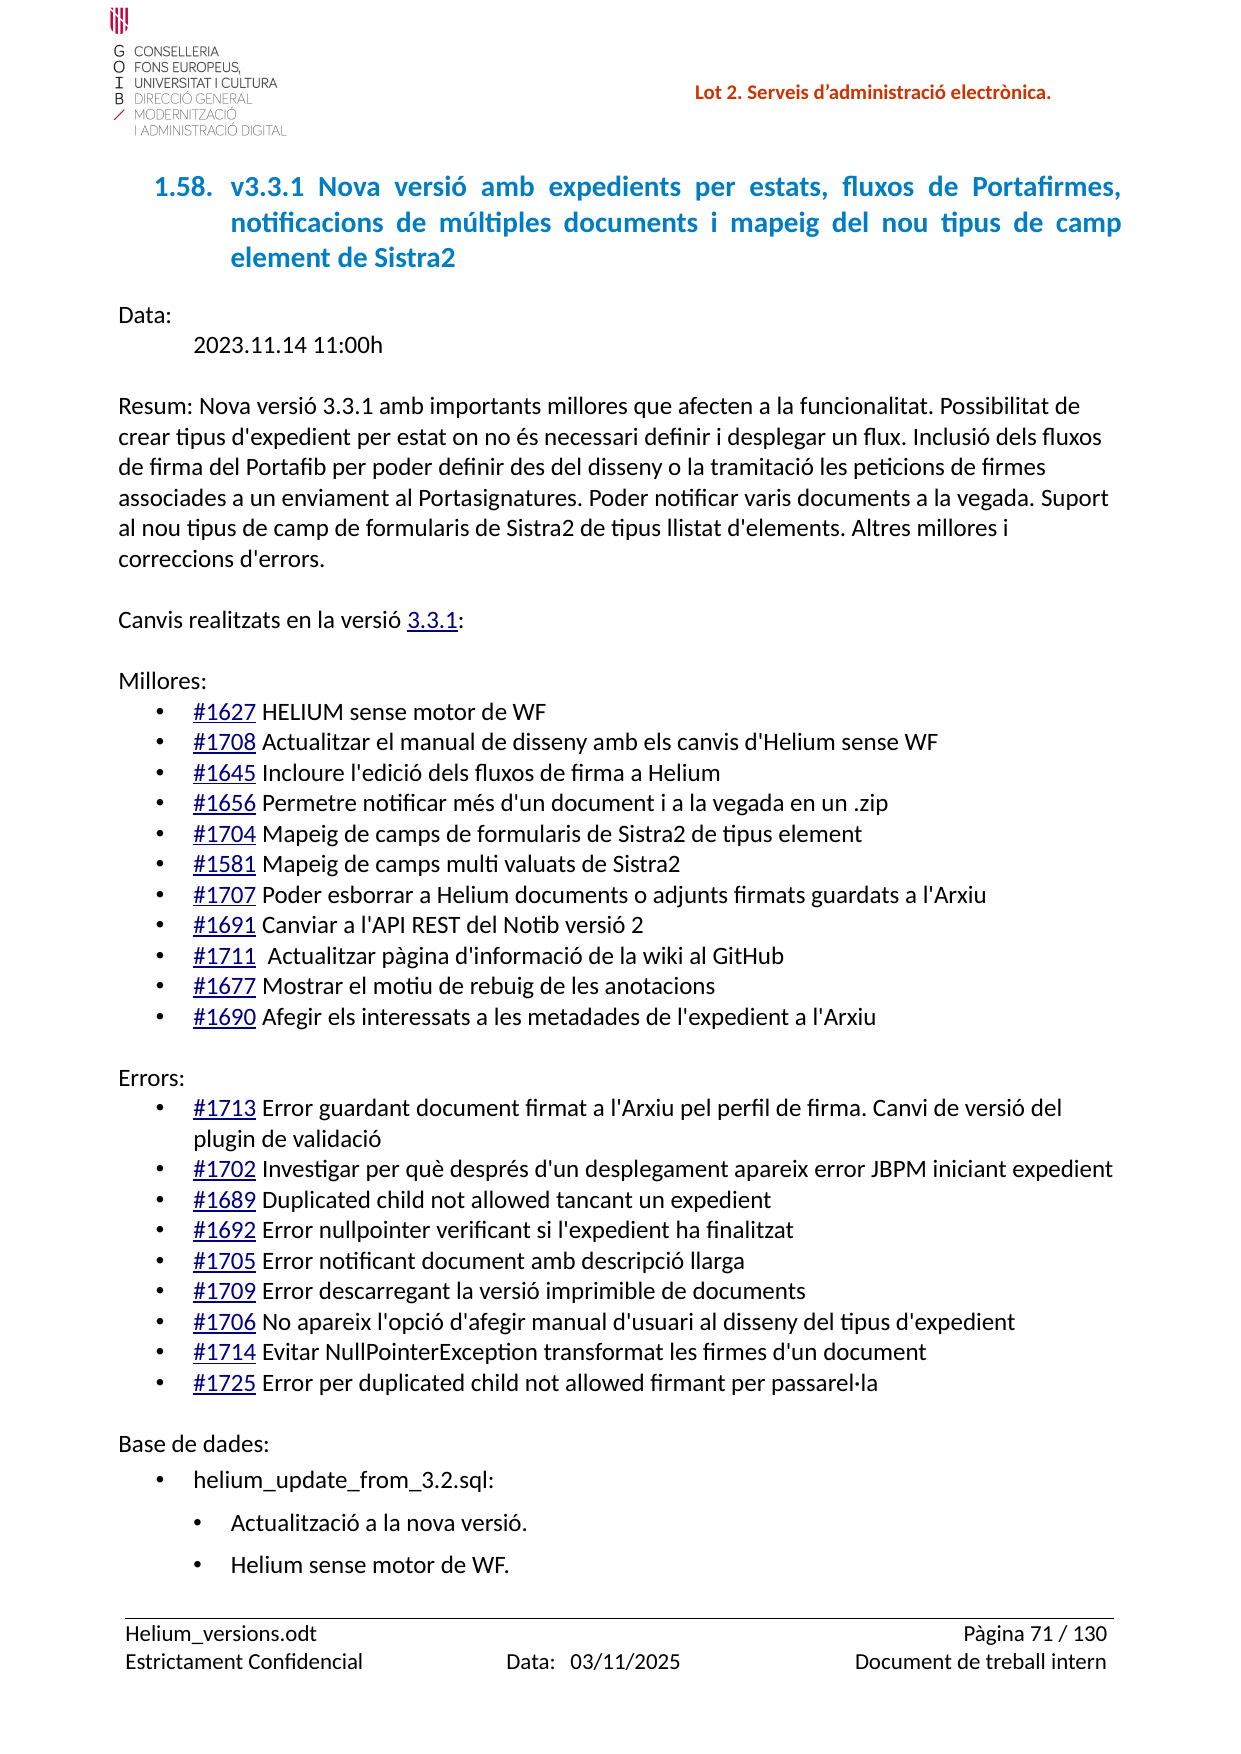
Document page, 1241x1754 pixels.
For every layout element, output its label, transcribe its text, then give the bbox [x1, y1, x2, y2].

list #1714 Evitar NullPointerException transformat les firmes d'un document [156, 1337, 1122, 1367]
subtitle v3.3.1 Nova versió amb expedients per estats, fluxos de Portafirmes, notificacions de múltiples documents i mapeig del nou tipus de camp element de Sistra2 [153, 168, 1122, 275]
list Helium sense motor de WF. [193, 1549, 1122, 1580]
list #1706 No apareix l'opció d'afegir manual d'usuari al disseny del tipus d'expedient [156, 1306, 1122, 1337]
list #1711 Actualitzar pàgina d'informació de la wiki al GitHub [156, 940, 1122, 970]
list helium_update_from_3.2.sql: [156, 1464, 1122, 1495]
text Data: [118, 299, 1122, 329]
list #1627 HELIUM sense motor de WF [156, 696, 1122, 726]
list #1713 Error guardant document firmat a l'Arxiu pel perfil de firma. Canvi de versió del plugin de validació [156, 1092, 1122, 1153]
list #1702 Investigar per què després d'un desplegament apareix error JBPM iniciant expedient [156, 1153, 1122, 1184]
text Canvis realitzats en la versió 3.3.1: [118, 604, 1122, 634]
text 2023.11.14 11:00h [118, 329, 1122, 360]
list #1691 Canviar a l'API REST del Notib versió 2 [156, 909, 1122, 940]
list #1645 Incloure l'edició dels fluxos de firma a Helium [156, 757, 1122, 787]
list #1725 Error per duplicated child not allowed firmant per passarel·la [156, 1367, 1122, 1398]
text Errors: [118, 1062, 1122, 1092]
list #1656 Permetre notificar més d'un document i a la vegada en un .zip [156, 787, 1122, 818]
text Base de dades: [118, 1428, 1122, 1459]
list Actualització a la nova versió. [193, 1507, 1122, 1537]
list #1677 Mostrar el motiu de rebuig de les anotacions [156, 970, 1122, 1001]
list #1709 Error descarregant la versió imprimible de documents [156, 1276, 1122, 1306]
list #1692 Error nullpointer verificant si l'expedient ha finalitzat [156, 1214, 1122, 1245]
list #1708 Actualitzar el manual de disseny amb els canvis d'Helium sense WF [156, 726, 1122, 757]
list #1690 Afegir els interessats a les metadades de l'expedient a l'Arxiu [156, 1001, 1122, 1031]
list #1581 Mapeig de camps multi valuats de Sistra2 [156, 848, 1122, 879]
text Millores: [118, 665, 1122, 696]
text Resum: Nova versió 3.3.1 amb importants millores que afecten a la funcionalitat. Possibilitat de crear tipus d'expedient per estat on no és necessari definir i desplegar un flux. Inclusió dels fluxos de firma del Portafib per poder definir des del disseny o la tramitació les peticions de firmes associades a un enviament al Portasignatures. Poder notificar varis documents a la vegada. Suport al nou tipus de camp de formularis de Sistra2 de tipus llistat d'elements. Altres millores i correccions d'errors. [118, 390, 1122, 573]
list #1705 Error notificant document amb descripció llarga [156, 1245, 1122, 1276]
picture [100, 0, 297, 144]
list #1689 Duplicated child not allowed tancant un expedient [156, 1184, 1122, 1214]
list #1704 Mapeig de camps de formularis de Sistra2 de tipus element [156, 818, 1122, 848]
list #1707 Poder esborrar a Helium documents o adjunts firmats guardats a l'Arxiu [156, 879, 1122, 909]
